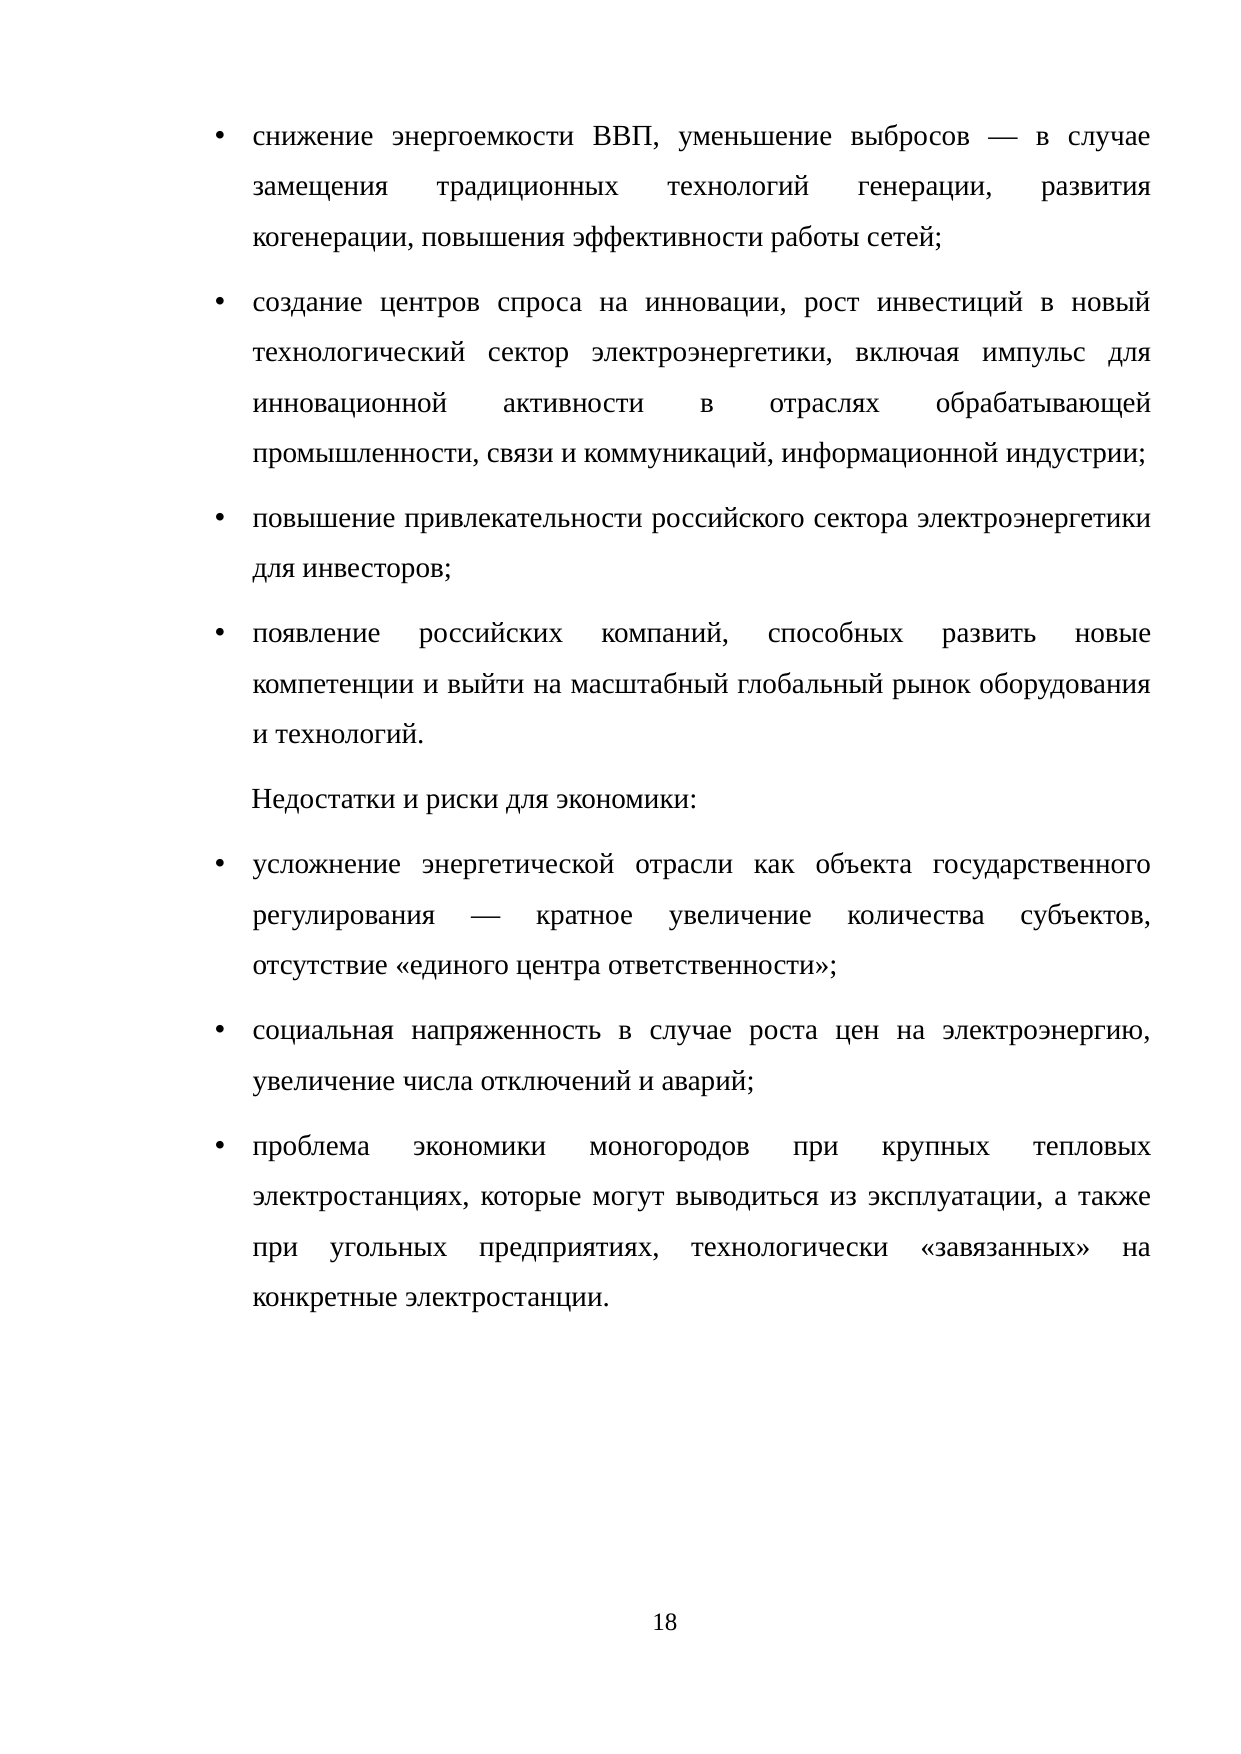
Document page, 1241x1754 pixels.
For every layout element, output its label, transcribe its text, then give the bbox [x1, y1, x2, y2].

text Недостатки и риски для экономики: [177, 781, 1152, 815]
list проблема экономики моногородов при крупных тепловых электростанциях, которые могут выводиться из эксплуатации, а также при угольных предприятиях, технологически «завязанных» на конкретные электростанции. [215, 1128, 1152, 1312]
list снижение энергоемкости ВВП, уменьшение выбросов — в случае замещения традиционных технологий генерации, развития когенерации, повышения эффективности работы сетей; [215, 118, 1152, 252]
list создание центров спроса на инновации, рост инвестиций в новый технологический сектор электроэнергетики, включая импульс для инновационной активности в отраслях обрабатывающей промышленности, связи и коммуникаций, информационной индустрии; [215, 284, 1152, 468]
list социальная напряженность в случае роста цен на электроэнергию, увеличение числа отключений и аварий; [215, 1012, 1152, 1096]
list усложнение энергетической отрасли как объекта государственного регулирования — кратное увеличение количества субъектов, отсутствие «единого центра ответственности»; [215, 847, 1152, 981]
list повышение привлекательности российского сектора электроэнергетики для инвесторов; [215, 500, 1152, 584]
list появление российских компаний, способных развить новые компетенции и выйти на масштабный глобальный рынок оборудования и технологий. [215, 616, 1152, 750]
